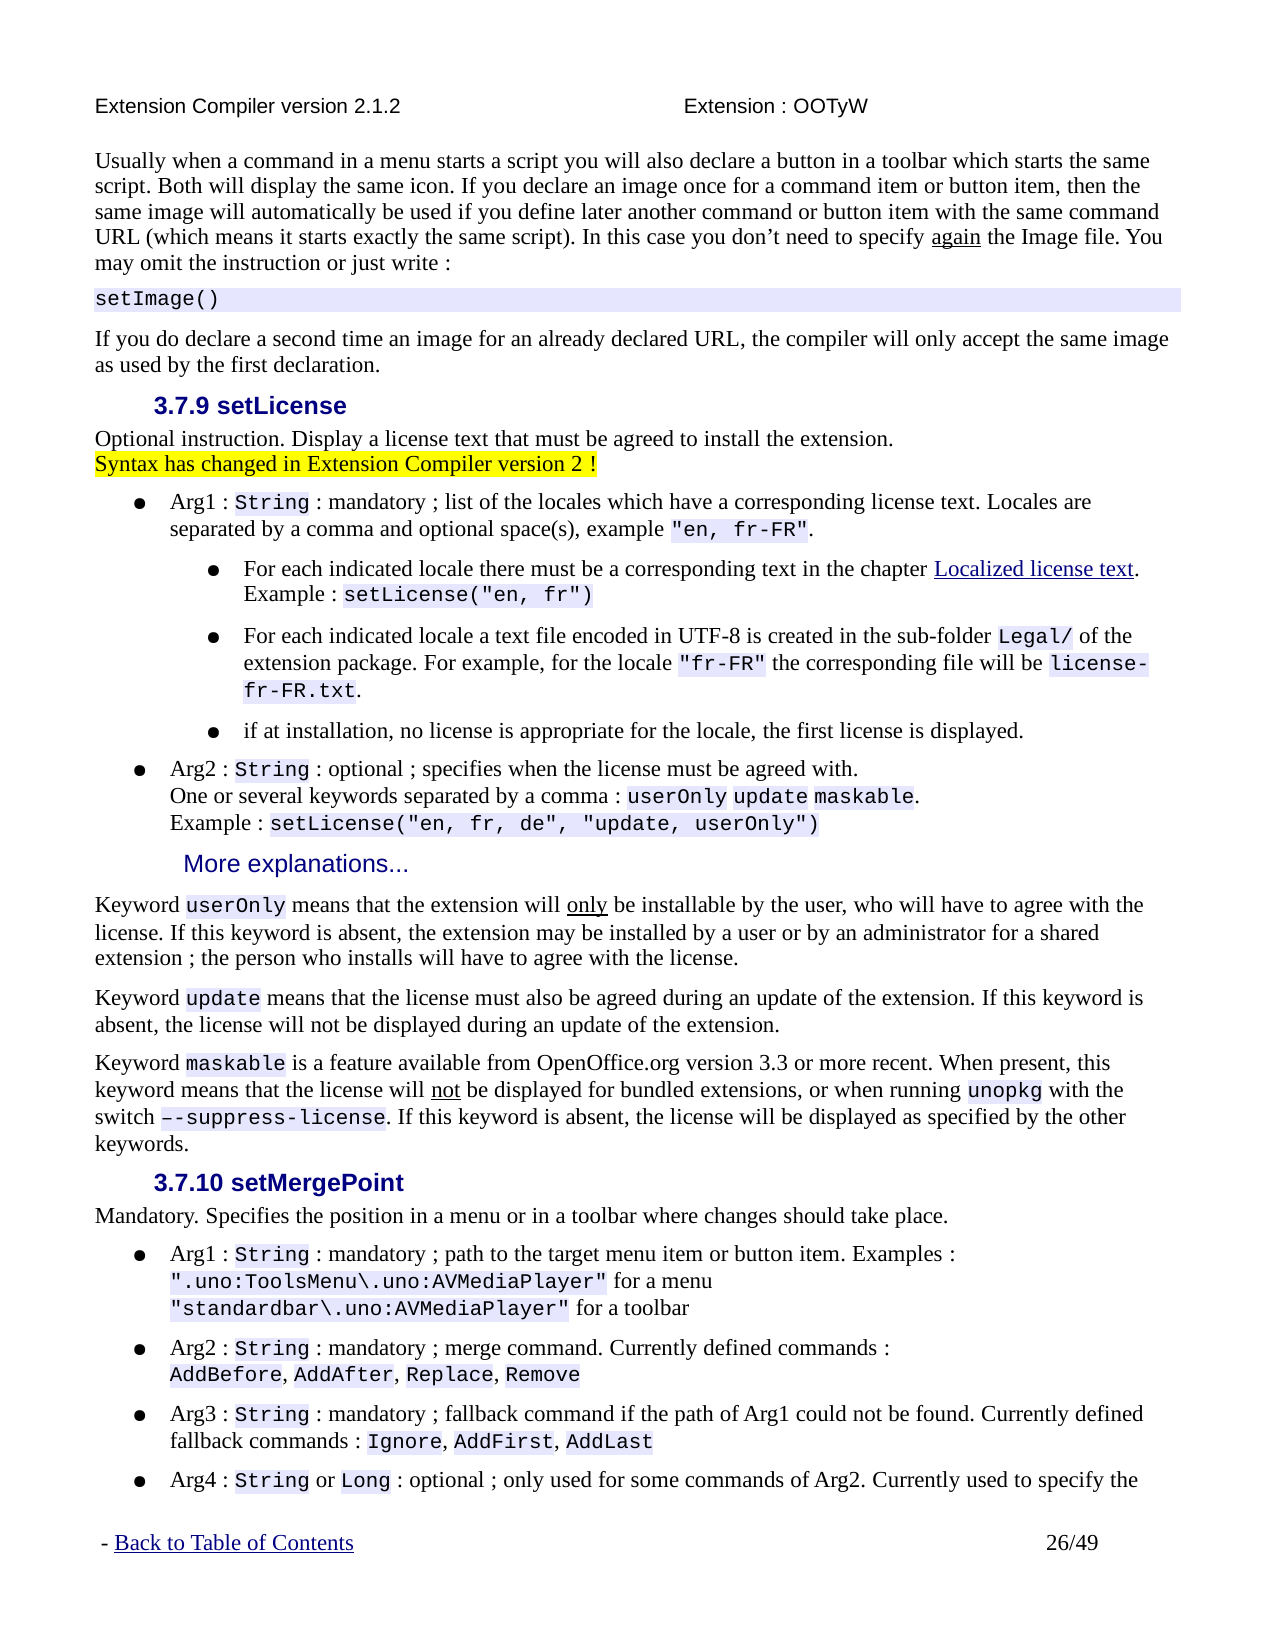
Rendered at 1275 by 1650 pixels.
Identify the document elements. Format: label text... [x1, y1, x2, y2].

text Keyword userOnly means that the extension will only be installable by the user, who will have to agree with the license. If this keyword is absent, the extension may be installed by a user or by an administrator for a shared extension ; the person who installs will have to agree with the license. [94, 892, 1181, 970]
subtitle setLicense [153, 392, 1181, 420]
text Usually when a command in a menu starts a script you will also declare a button in a toolbar which starts the same script. Both will display the same icon. If you declare an image once for a command item or button item, then the same image will automatically be used if you define later another command or button item with the same command URL (which means it starts exactly the same script). In this case you don’t need to specify again the Image file. You may omit the instruction or just write : [94, 147, 1181, 275]
text If you do declare a second time an image for an already declared URL, the compiler will only accept the same image as used by the first declaration. [94, 326, 1181, 377]
list Arg2 : String : mandatory ; merge command. Currently defined commands : AddBefore, AddAfter, Replace, Remove [132, 1334, 1181, 1388]
list if at installation, no license is appropriate for the locale, the first license is displayed. [206, 718, 1181, 744]
list Arg3 : String : mandatory ; fallback command if the path of Arg1 could not be found. Currently defined fallback commands : Ignore, AddFirst, AddLast [132, 1401, 1181, 1455]
text Keyword update means that the license must also be agreed during an update of the extension. If this keyword is absent, the license will not be displayed during an update of the extension. [94, 985, 1181, 1037]
text Mandatory. Specifies the position in a menu or in a toolbar where changes should take place. [94, 1203, 1181, 1228]
text Optional instruction. Display a license text that must be agreed to install the extension. Syntax has changed in Extension Compiler version 2 ! [94, 426, 1181, 477]
list For each indicated locale there must be a corresponding text in the chapter Localized license text. Example : setLicense("en, fr") [206, 556, 1181, 608]
subtitle setMergePoint [153, 1169, 1181, 1197]
text setImage() [94, 288, 1181, 312]
list Arg1 : String : mandatory ; list of the locales which have a corresponding license text. Locales are separated by a comma and optional space(s), example "en, fr-FR". [132, 489, 1181, 543]
list Arg4 : String or Long : optional ; only used for some commands of Arg2. Currently used to specify the [132, 1467, 1181, 1494]
subtitle More explanations... [183, 850, 1181, 878]
list Arg2 : String : optional ; specifies when the license must be agreed with. One or several keywords separated by a comma : userOnly update maskable. Example : setLicense("en, fr, de", "update, userOnly") [132, 756, 1181, 837]
list Arg1 : String : mandatory ; path to the target menu item or button item. Examples : ".uno:ToolsMenu\.uno:AVMediaPlayer" for a menu "standardbar\.uno:AVMediaPlayer" for a toolbar [132, 1241, 1181, 1322]
list For each indicated locale a text file encoded in UTF-8 is created in the sub-folder Legal/ of the extension package. For example, for the locale "fr-FR" the corresponding file will be license-fr-FR.txt. [206, 623, 1181, 704]
text Keyword maskable is a feature available from OpenOffice.org version 3.3 or more recent. When present, this keyword means that the license will not be displayed for bundled extensions, or when running unopkg with the switch –-suppress-license. If this keyword is absent, the license will be displayed as specified by the other keywords. [94, 1050, 1181, 1156]
